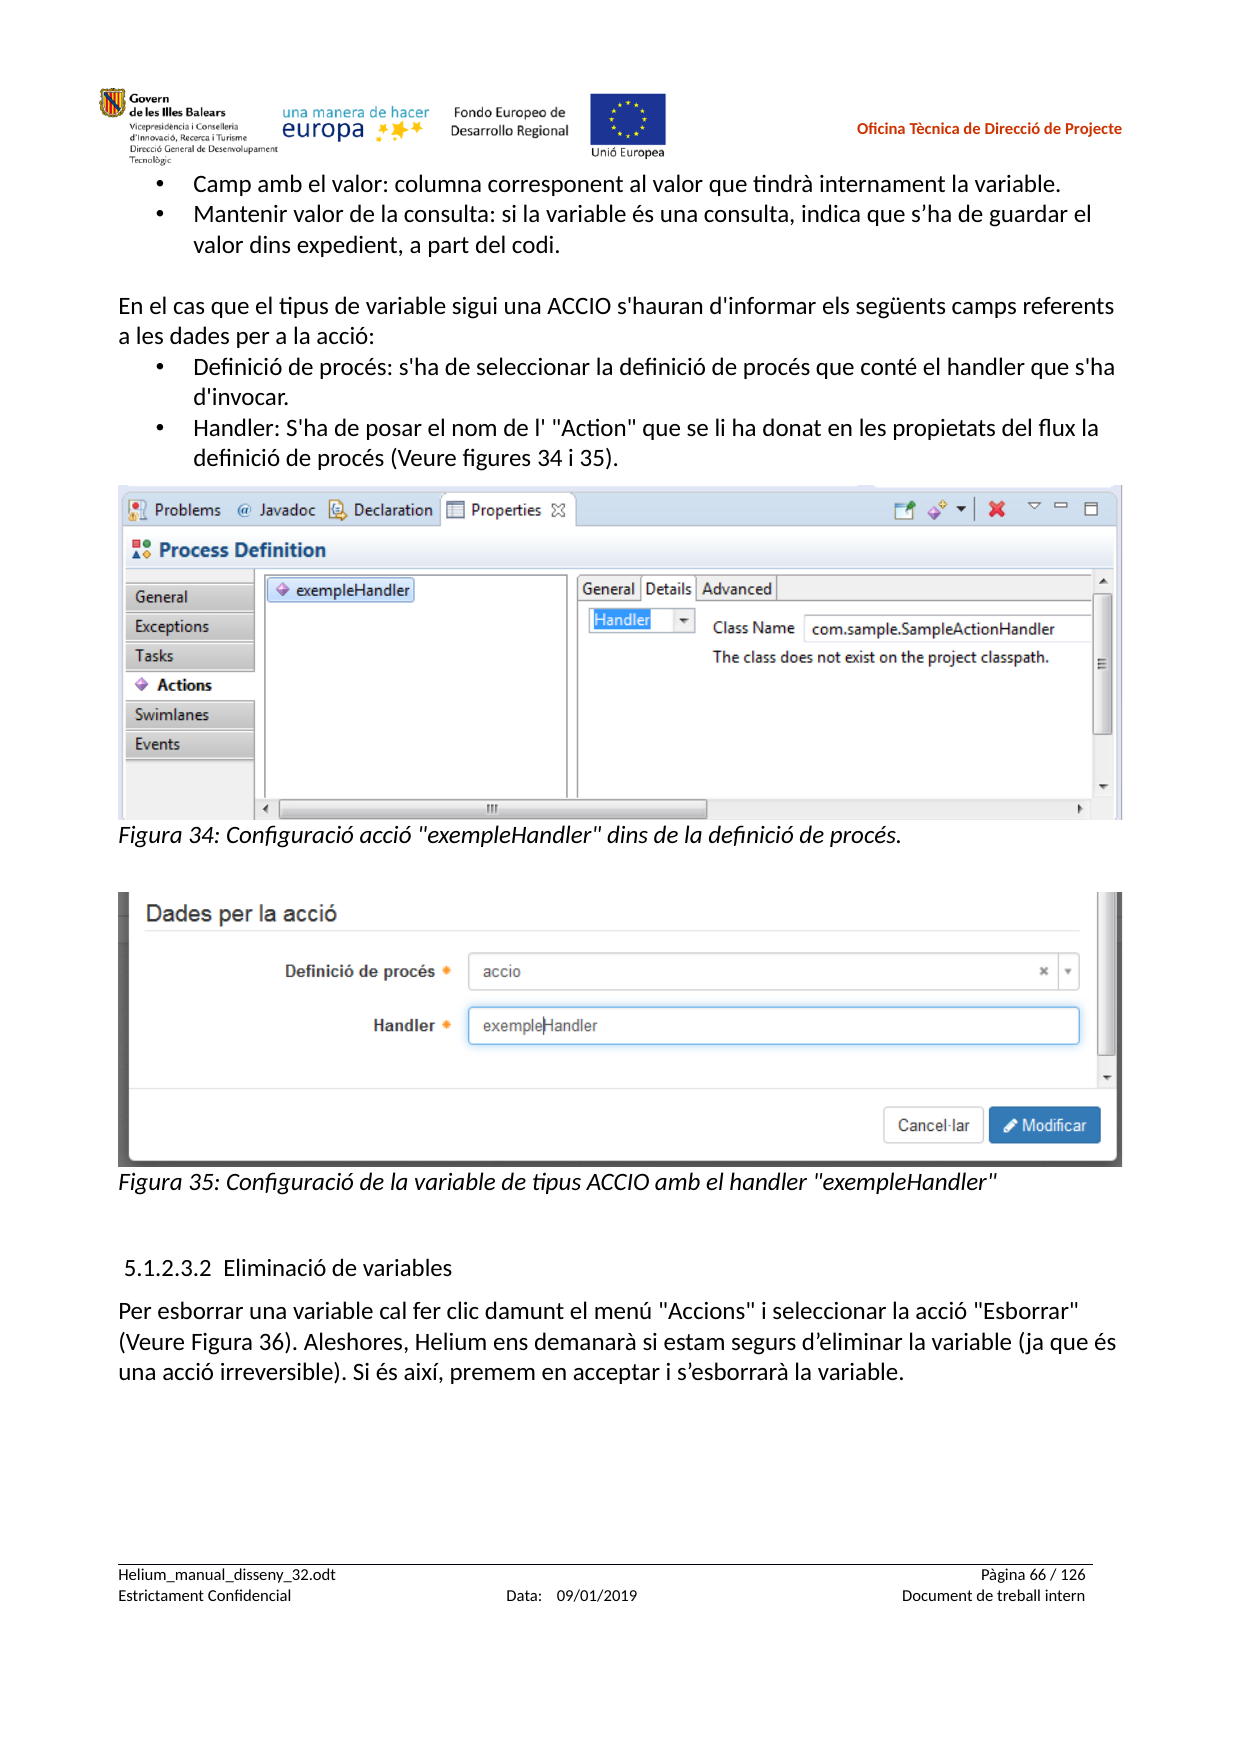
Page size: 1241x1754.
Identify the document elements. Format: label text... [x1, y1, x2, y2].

list Definició de procés: s'ha de seleccionar la definició de procés que conté el handler que s'ha d'invocar. [156, 351, 1122, 412]
list Camp amb el valor: columna corresponent al valor que tindrà internament la variable. [156, 168, 1122, 198]
text Figura 35: Configuració de la variable de tipus ACCIO amb el handler "exempleHandler" [118, 1167, 1122, 1197]
list Mantenir valor de la consulta: si la variable és una consulta, indica que s’ha de guardar el valor dins expedient, a part del codi. [156, 198, 1122, 259]
text Per esborrar una variable cal fer clic damunt el menú "Accions" i seleccionar la acció "Esborrar" (Veure Figura 36). Aleshores, Helium ens demanarà si estam segurs d’eliminar la variable (ja que és una acció irreversible). Si és així, premem en acceptar i s’esborrarà la variable. [118, 1295, 1122, 1387]
list Handler: S'ha de posar el nom de l' "Action" que se li ha donat en les propietats del flux la definició de procés (Veure figures 34 i 35). [156, 412, 1122, 473]
picture [118, 892, 1123, 1167]
text En el cas que el tipus de variable sigui una ACCIO s'hauran d'informar els següents camps referents a les dades per a la acció: [118, 290, 1122, 351]
picture [99, 87, 668, 166]
text Figura 34: Configuració acció "exempleHandler" dins de la definició de procés. [118, 820, 1122, 850]
subtitle Eliminació de variables [118, 1253, 1122, 1283]
